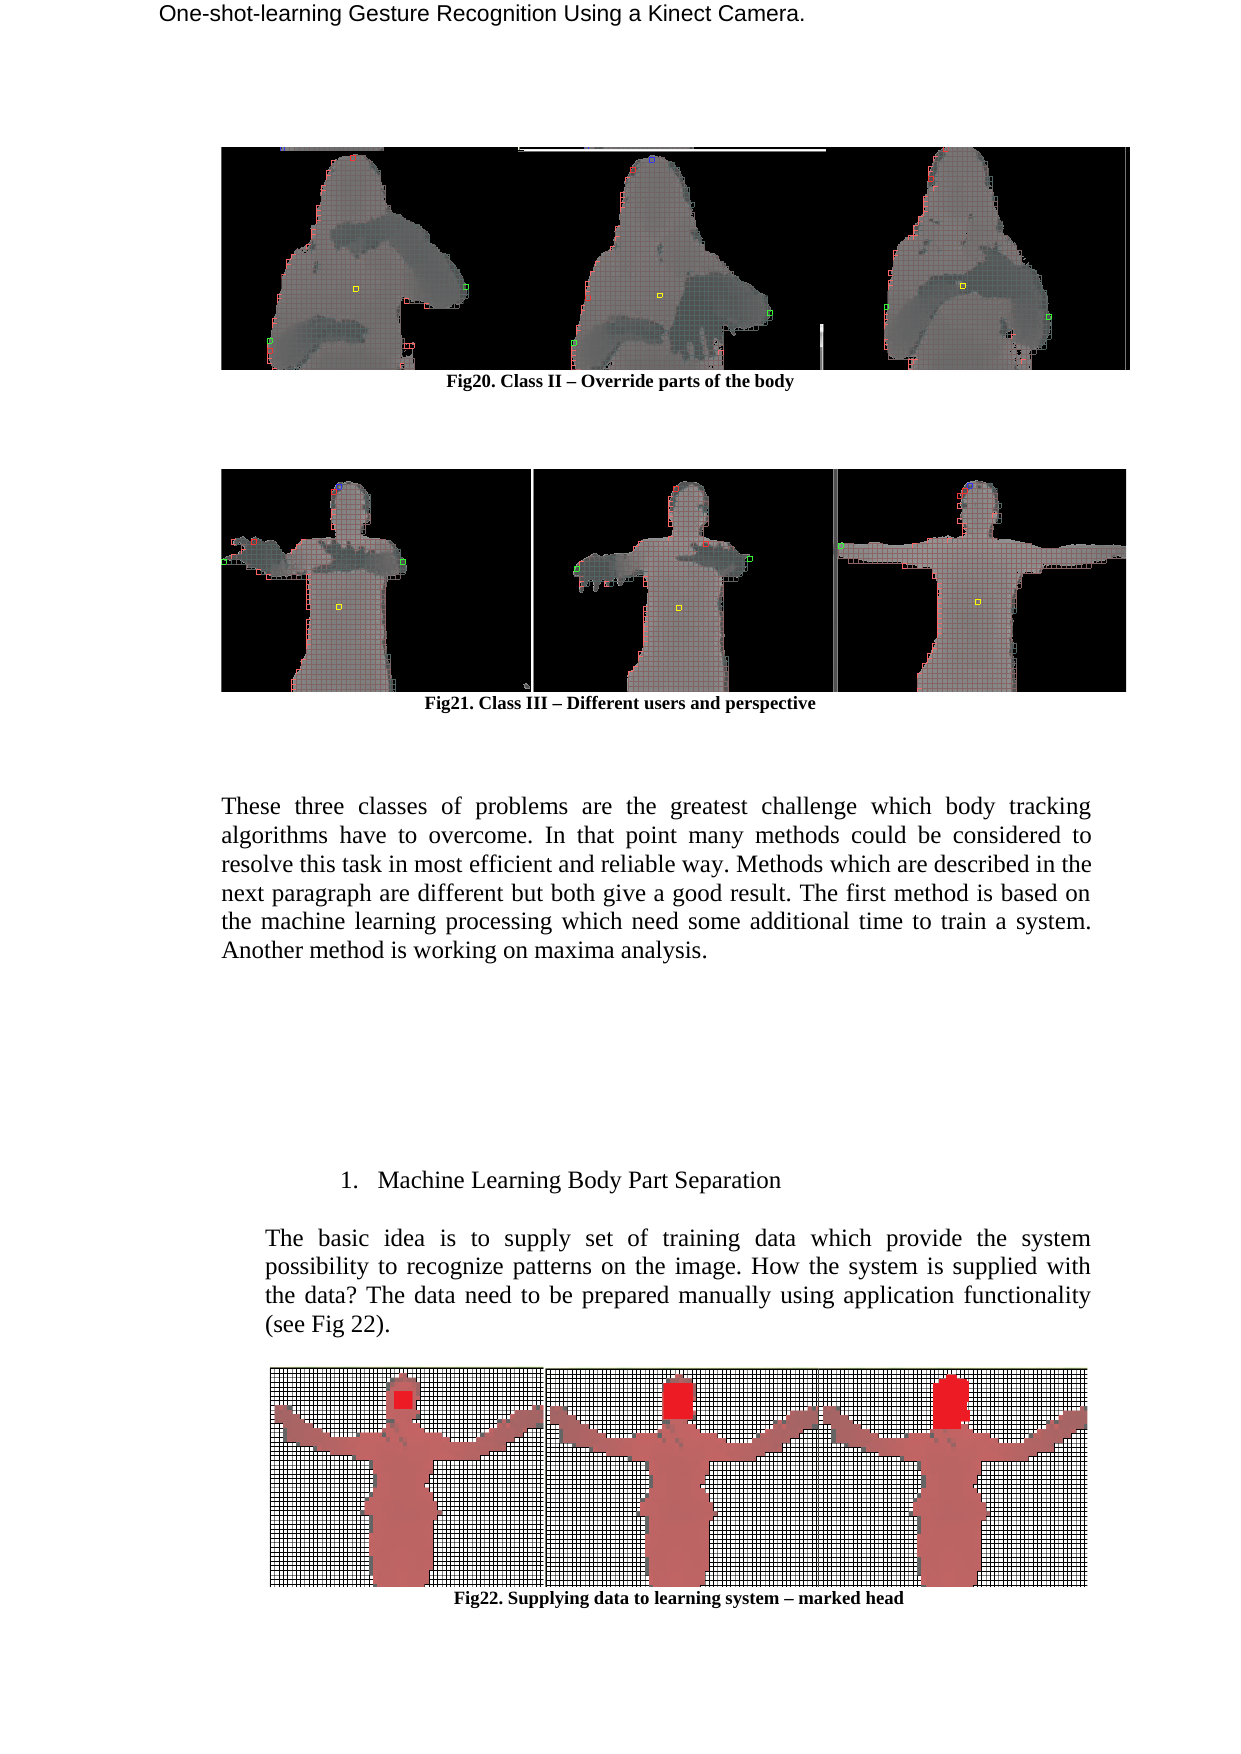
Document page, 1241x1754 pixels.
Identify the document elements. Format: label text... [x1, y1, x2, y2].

text The basic idea is to supply set of training data which provide the system possibility to recognize patterns on the image. How the system is supplied with the data? The data need to be prepared manually using application functionality (see Fig 22). [265, 1223, 1093, 1338]
list Machine Learning Body Part Separation [340, 1165, 1093, 1194]
text Fig20. Class II – Override parts of the body [148, 370, 1093, 391]
text Fig21. Class III – Different users and perspective [148, 692, 1093, 713]
text Fig22. Supplying data to learning system – marked head [191, 1587, 1093, 1608]
text These three classes of problems are the greatest challenge which body tracking algorithms have to overcome. In that point many methods could be considered to resolve this task in most efficient and reliable way. Methods which are described in the next paragraph are different but both give a good result. The first method is based on the machine learning processing which need some additional time to train a system. Another method is working on maxima analysis. [221, 791, 1093, 964]
